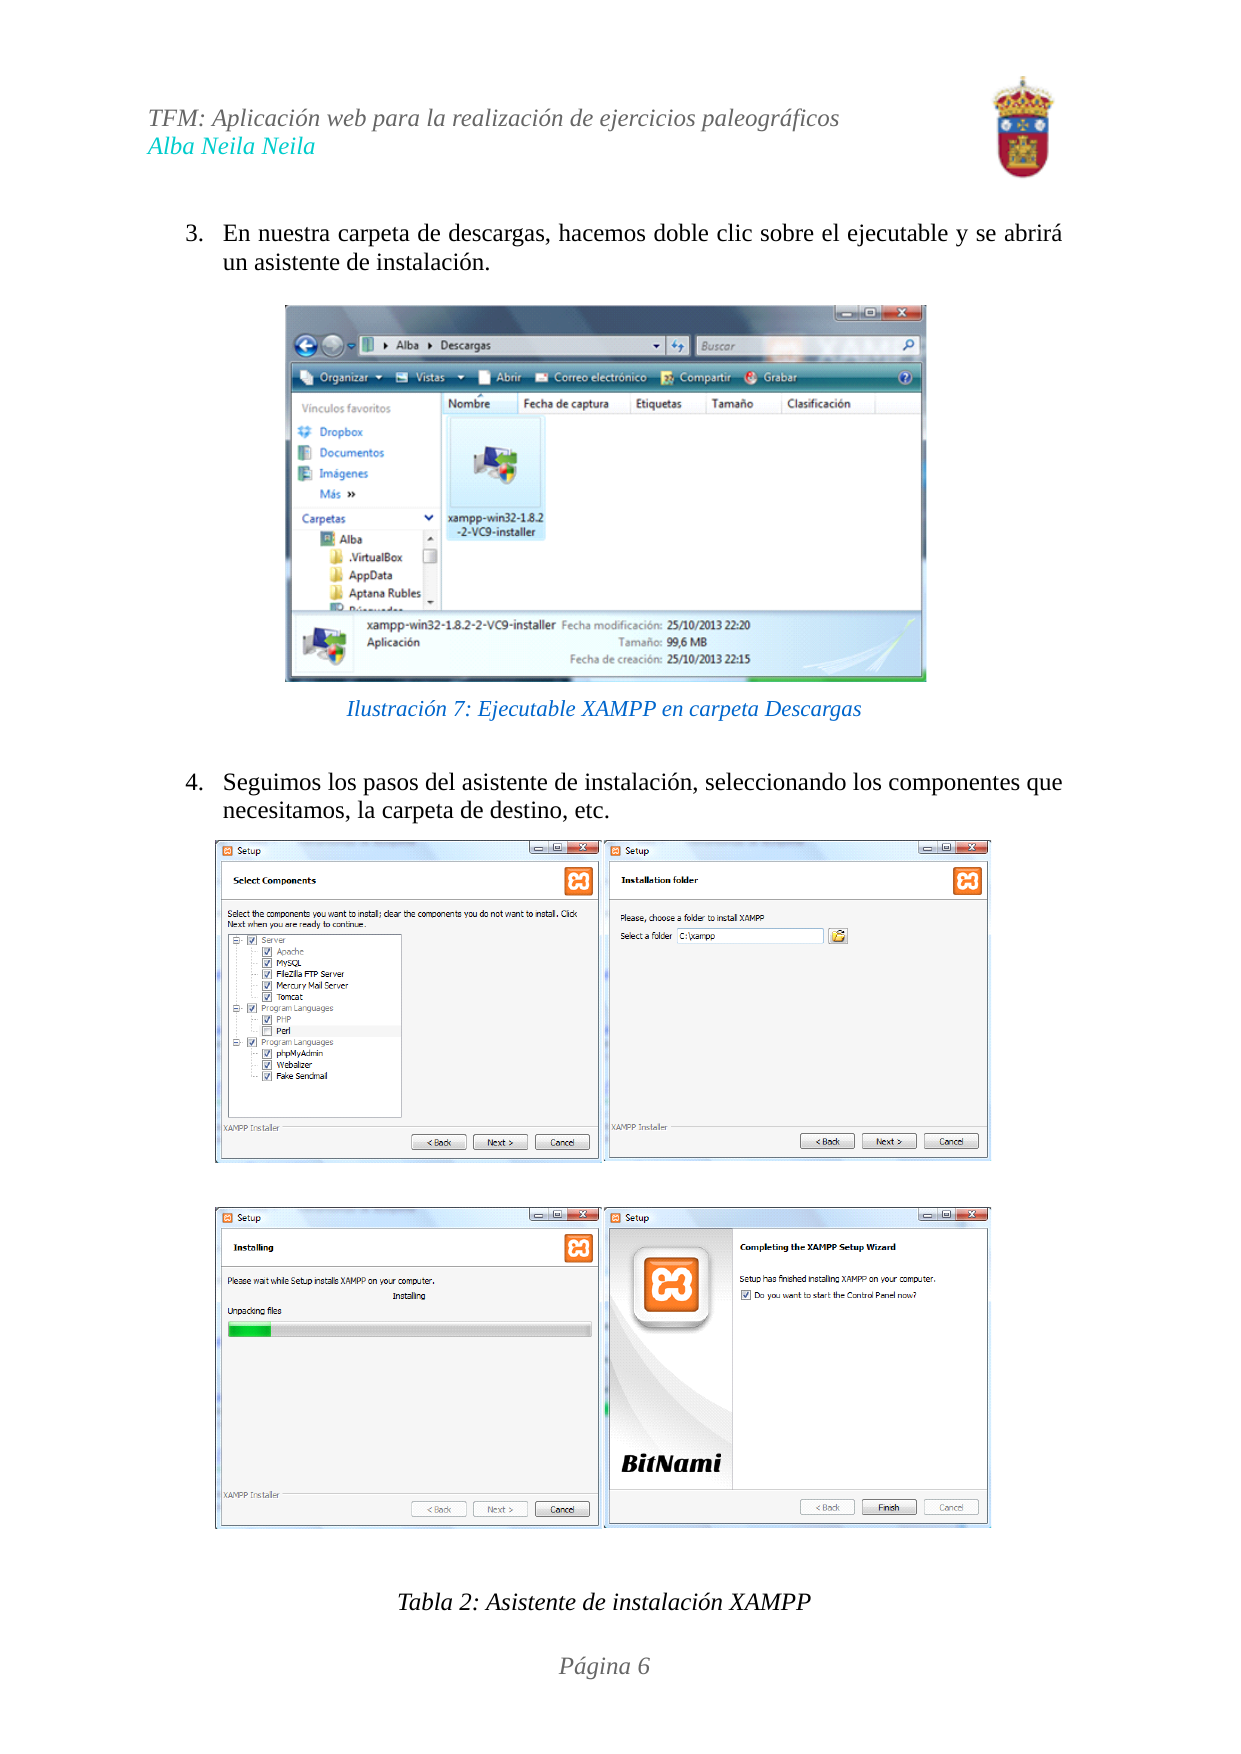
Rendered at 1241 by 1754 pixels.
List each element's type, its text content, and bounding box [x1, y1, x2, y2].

picture [986, 76, 1063, 186]
table_cell [216, 1529, 601, 1574]
table_header [601, 841, 994, 1207]
list En nuestra carpeta de descargas, hacemos doble clic sobre el ejecutable y se abrirá un asistente de instalación. [185, 218, 1063, 276]
text Ilustración 7: Ejecutable XAMPP en carpeta Descargas [285, 682, 926, 721]
list Seguimos los pasos del asistente de instalación, seleccionando los componentes que necesitamos, la carpeta de destino, etc. [185, 767, 1063, 824]
table_cell [601, 1208, 994, 1574]
table_header [216, 1163, 601, 1207]
text Tabla 2: Asistente de instalación XAMPP [148, 1587, 1063, 1615]
